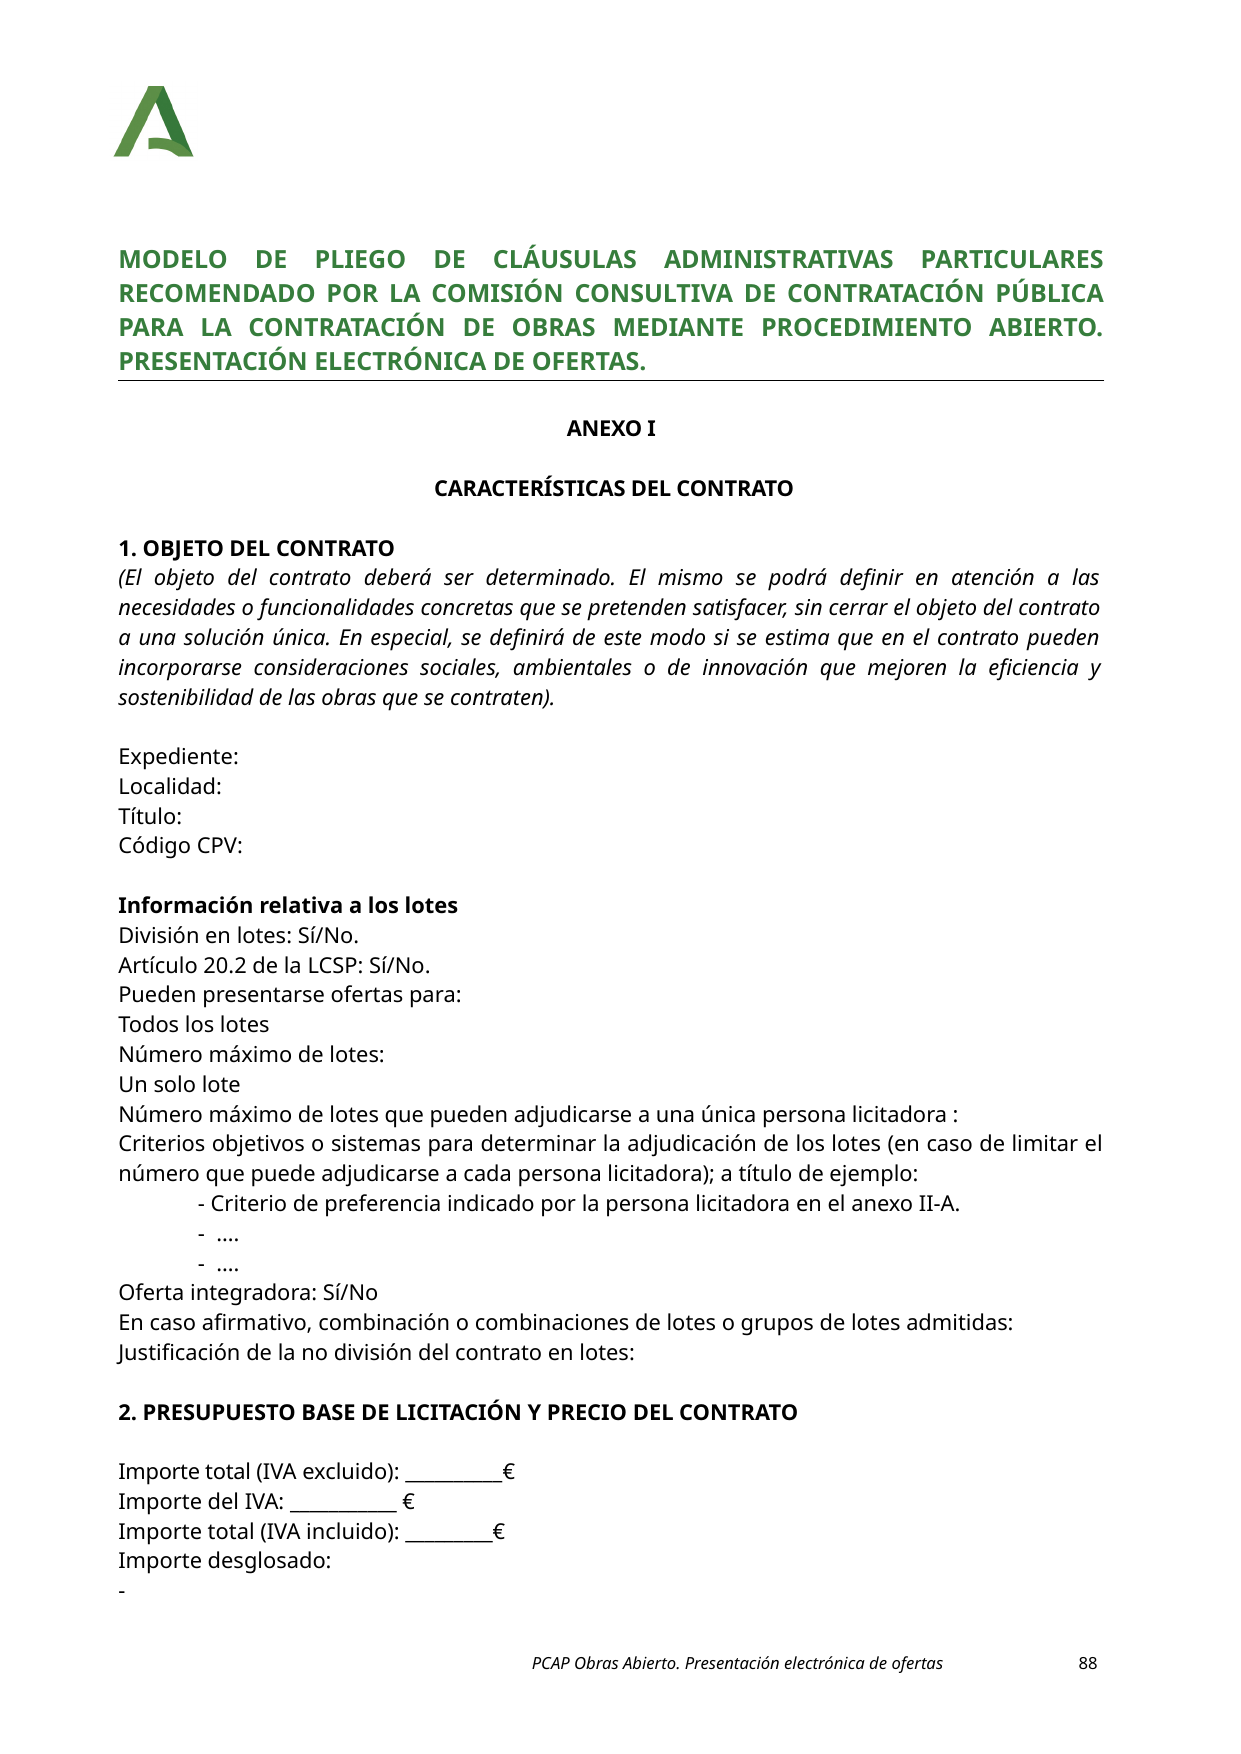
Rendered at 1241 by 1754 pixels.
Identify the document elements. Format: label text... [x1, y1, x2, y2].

text Importe total (IVA excluido): __________€ [118, 1456, 1104, 1486]
text Número máximo de lotes: [118, 1039, 1104, 1069]
text Título: [118, 801, 1104, 831]
text Importe desglosado: [118, 1546, 1104, 1575]
text Todos los lotes [118, 1009, 1104, 1039]
text CARACTERÍSTICAS DEL CONTRATO [118, 473, 1104, 503]
text MODELO DE PLIEGO DE CLÁUSULAS ADMINISTRATIVAS PARTICULARES RECOMENDADO POR LA COMISIÓN CONSULTIVA DE CONTRATACIÓN PÚBLICA PARA LA CONTRATACIÓN DE OBRAS MEDIANTE PROCEDIMIENTO ABIERTO. PRESENTACIÓN ELECTRÓNICA DE OFERTAS. [118, 241, 1104, 380]
text - …. [118, 1218, 1104, 1248]
text (El objeto del contrato deberá ser determinado. El mismo se podrá definir en atención a las necesidades o funcionalidades concretas que se pretenden satisfacer, sin cerrar el objeto del contrato a una solución única. En especial, se definirá de este modo si se estima que en el contrato pueden incorporarse consideraciones sociales, ambientales o de innovación que mejoren la eficiencia y sostenibilidad de las obras que se contraten). [118, 562, 1104, 711]
text Un solo lote [118, 1069, 1104, 1099]
text División en lotes: Sí/No. [118, 920, 1104, 950]
text Localidad: [118, 771, 1104, 801]
text Importe del IVA: ___________ € [118, 1486, 1104, 1516]
text 2. PRESUPUESTO BASE DE LICITACIÓN Y PRECIO DEL CONTRATO [118, 1397, 1104, 1426]
text Información relativa a los lotes [118, 890, 1104, 920]
text - Criterio de preferencia indicado por la persona licitadora en el anexo II-A. [118, 1188, 1104, 1218]
text Justificación de la no división del contrato en lotes: [118, 1337, 1104, 1367]
text ANEXO I [118, 413, 1104, 443]
text Importe total (IVA incluido): _________€ [118, 1516, 1104, 1546]
text Pueden presentarse ofertas para: [118, 979, 1104, 1009]
text Código CPV: [118, 831, 1104, 860]
text - …. [118, 1248, 1104, 1277]
picture [109, 81, 198, 161]
text 1. OBJETO DEL CONTRATO [118, 533, 1104, 562]
text En caso afirmativo, combinación o combinaciones de lotes o grupos de lotes admitidas: [118, 1307, 1104, 1337]
text Número máximo de lotes que pueden adjudicarse a una única persona licitadora : [118, 1099, 1104, 1128]
text Oferta integradora: Sí/No [118, 1277, 1104, 1307]
text Artículo 20.2 de la LCSP: Sí/No. [118, 950, 1104, 979]
text - [118, 1575, 1104, 1605]
text Expediente: [118, 741, 1104, 771]
text Criterios objetivos o sistemas para determinar la adjudicación de los lotes (en caso de limitar el número que puede adjudicarse a cada persona licitadora); a título de ejemplo: [118, 1128, 1104, 1188]
